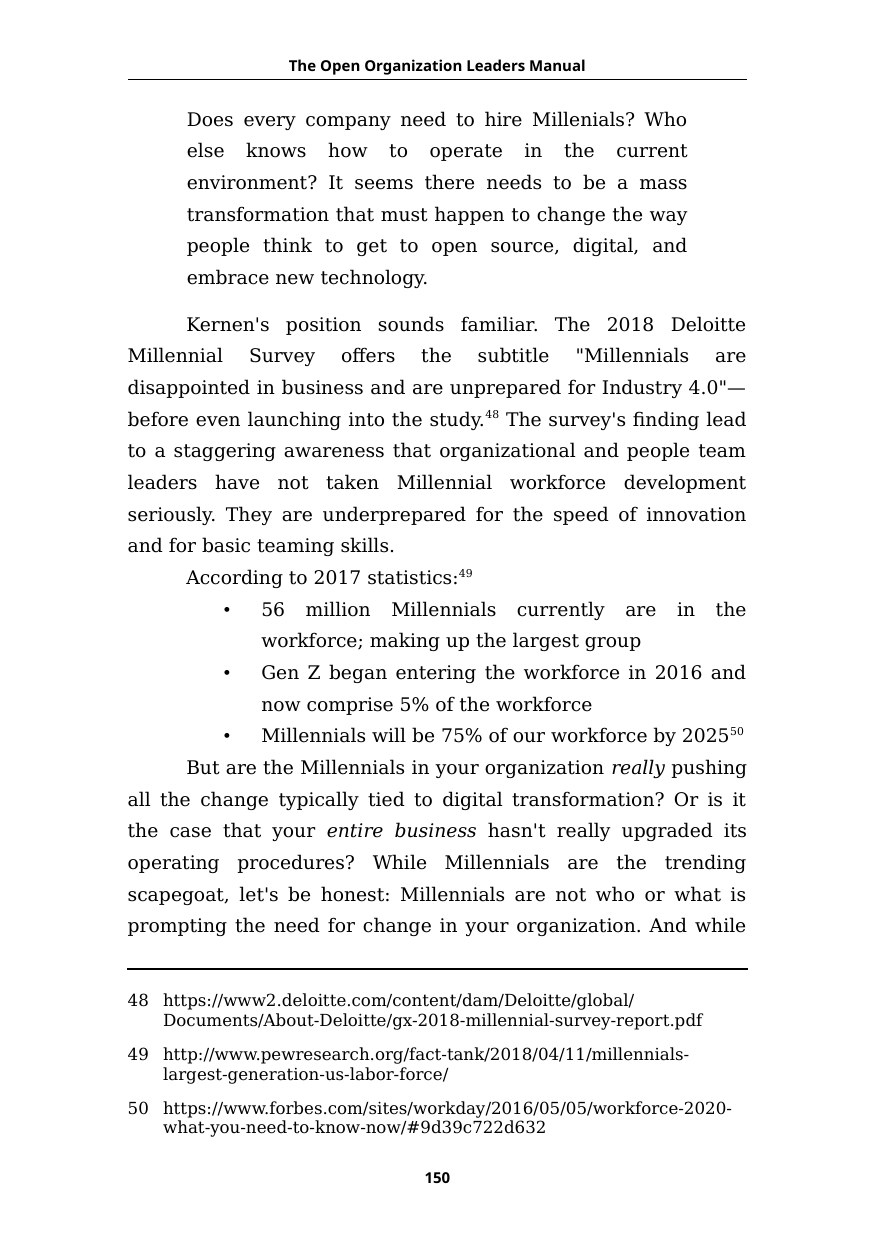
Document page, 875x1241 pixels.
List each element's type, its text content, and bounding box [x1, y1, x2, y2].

text According to 2017 statistics: [127, 567, 747, 589]
text Does every company need to hire Millenials? Who else knows how to operate in the current environment? It seems there needs to be a mass transformation that must happen to change the way people think to get to open source, digital, and embrace new technology. [187, 109, 688, 289]
text Kernen's position sounds familiar. The 2018 Deloitte Millennial Survey offers the subtitle "Millennials are disappointed in business and are unprepared for Industry 4.0"—before even launching into the study. The survey's finding lead to a staggering awareness that organizational and people team leaders have not taken Millennial workforce development seriously. They are underprepared for the speed of innovation and for basic teaming skills. [127, 314, 747, 557]
text http://www.pewresearch.org/fact-tank/2018/04/11/millennials-largest-generation-us-labor-force/ [127, 1045, 747, 1084]
list Millennials will be 75% of our workforce by 2025 [223, 725, 747, 747]
list https://www.forbes.com/sites/workday/2016/05/05/workforce-2020-what-you-need-to-know-now/#9d39c722d632 [127, 1099, 747, 1138]
list 56 million Millennials currently are in the workforce; making up the largest group [223, 599, 747, 652]
list Gen Z began entering the workforce in 2016 and now comprise 5% of the workforce [223, 662, 747, 716]
text But are the Millennials in your organization really pushing all the change typically tied to digital transformation? Or is it the case that your entire business hasn't really upgraded its operating procedures? While Millennials are the trending scapegoat, let's be honest: Millennials are not who or what is prompting the need for change in your organization. And while [127, 757, 747, 937]
text https://www2.deloitte.com/content/dam/Deloitte/global/Documents/About-Deloitte/gx-2018-millennial-survey-report.pdf [127, 991, 747, 1030]
